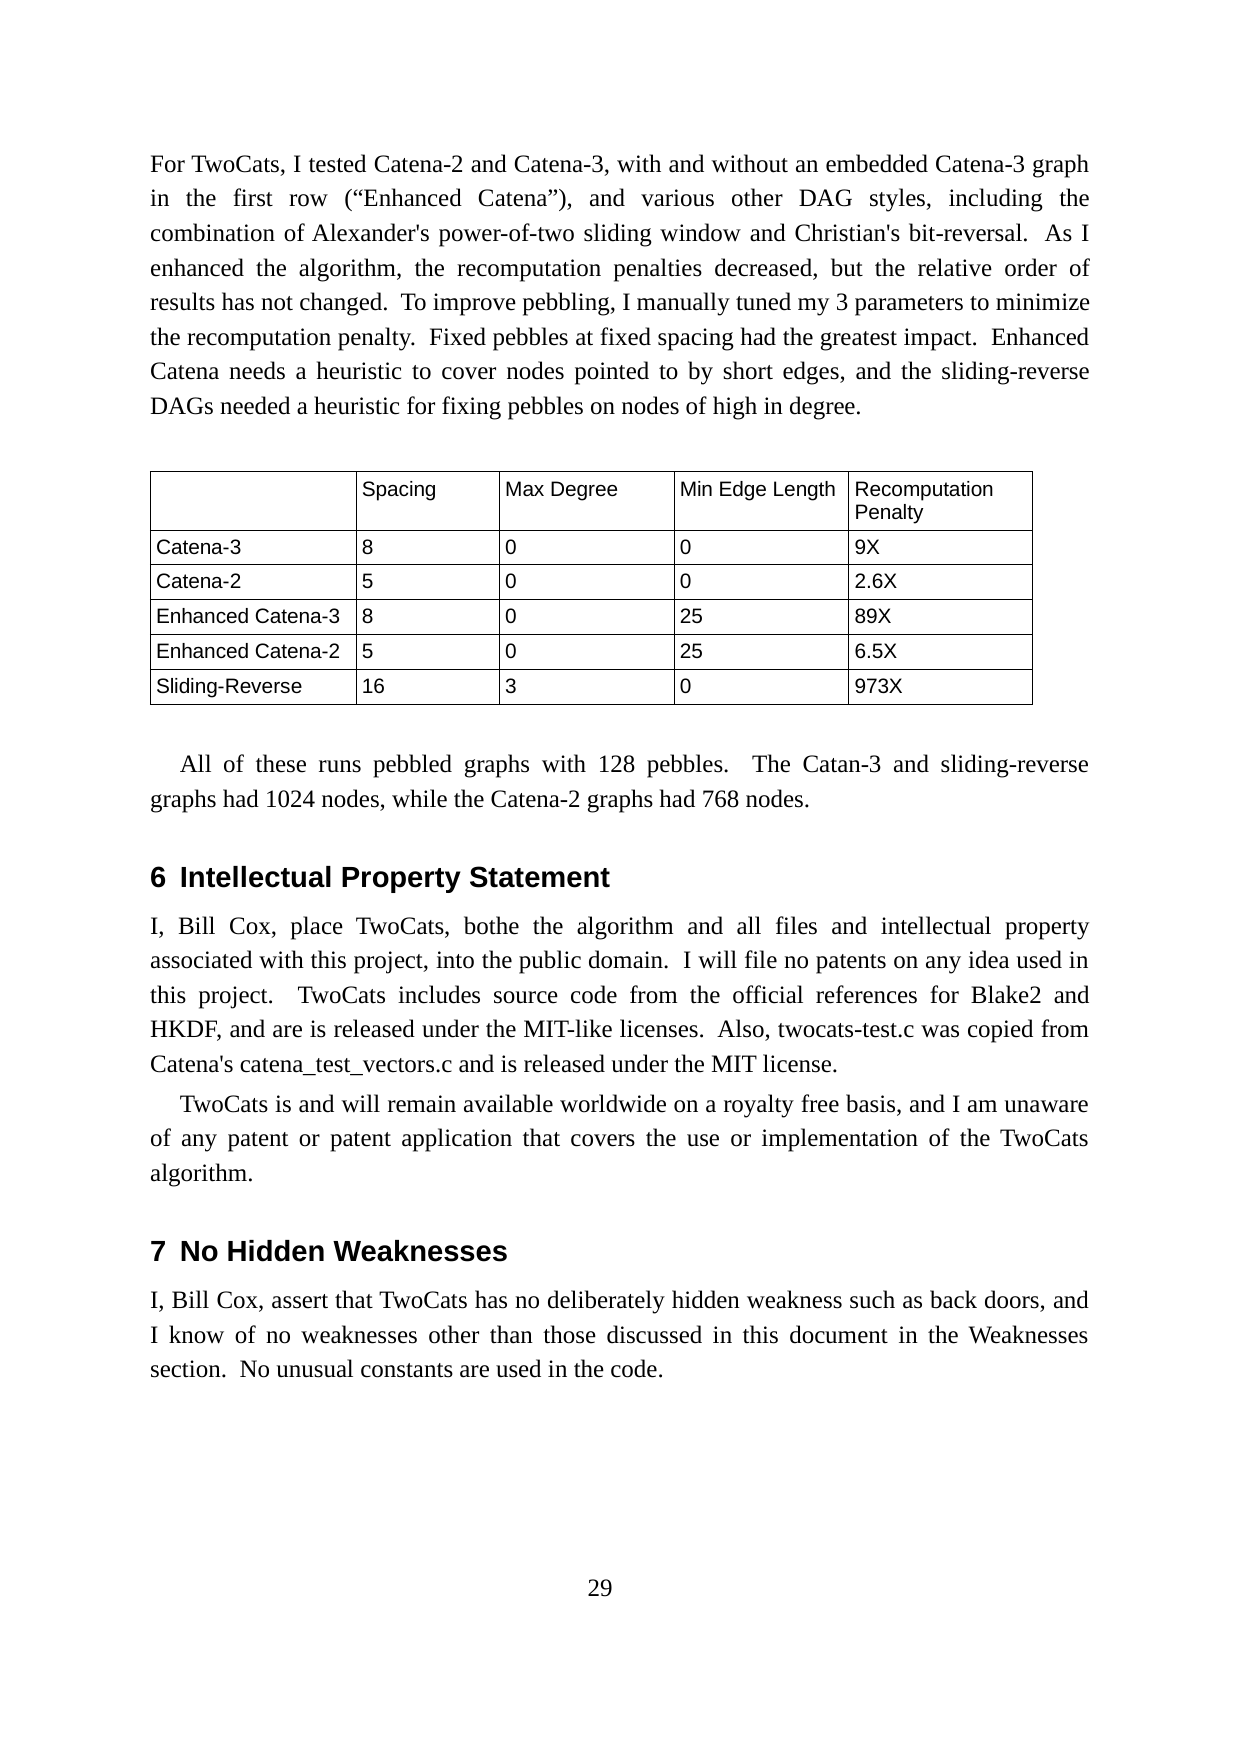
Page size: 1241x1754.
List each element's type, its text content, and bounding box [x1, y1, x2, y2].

table_cell 25 [675, 635, 848, 669]
table_cell 0 [500, 531, 674, 564]
text I, Bill Cox, assert that TwoCats has no deliberately hidden weakness such as back doors, and I know of no weaknesses other than those discussed in this document in the Weaknesses section. No unusual constants are used in the code. [150, 1286, 1091, 1383]
table_cell Catena-2 [151, 565, 356, 599]
table_cell Sliding-Reverse [151, 670, 356, 703]
table_cell 9X [849, 531, 1032, 564]
table_cell Enhanced Catena-2 [151, 635, 356, 669]
table_header Recomputation Penalty [849, 472, 1032, 529]
table_cell 5 [357, 635, 499, 669]
table_cell 89X [849, 600, 1032, 634]
table_cell 0 [500, 565, 674, 599]
table_cell Catena-3 [151, 531, 356, 564]
table_cell 3 [500, 670, 674, 703]
table_cell 16 [357, 670, 499, 703]
text For TwoCats, I tested Catena-2 and Catena-3, with and without an embedded Catena-3 graph in the first row (“Enhanced Catena”), and various other DAG styles, including the combination of Alexander's power-of-two sliding window and Christian's bit-reversal. As I enhanced the algorithm, the recomputation penalties decreased, but the relative order of results has not changed. To improve pebbling, I manually tuned my 3 parameters to minimize the recomputation penalty. Fixed pebbles at fixed spacing had the greatest impact. Enhanced Catena needs a heuristic to cover nodes pointed to by short edges, and the sliding-reverse DAGs needed a heuristic for fixing pebbles on nodes of high in degree. [150, 150, 1091, 420]
text TwoCats is and will remain available worldwide on a royalty free basis, and I am unaware of any patent or patent application that covers the use or implementation of the TwoCats algorithm. [150, 1090, 1091, 1187]
subtitle No Hidden Weaknesses [150, 1235, 1091, 1268]
subtitle Intellectual Property Statement [150, 861, 1091, 893]
table_cell 973X [849, 670, 1032, 703]
table_header [151, 472, 356, 529]
table_cell 0 [675, 531, 848, 564]
table_header Min Edge Length [675, 472, 848, 529]
table_header Spacing [357, 472, 499, 529]
table_cell 0 [675, 565, 848, 599]
table_cell 6.5X [849, 635, 1032, 669]
table_cell 0 [675, 670, 848, 703]
table_cell 2.6X [849, 565, 1032, 599]
table_cell 8 [357, 600, 499, 634]
table_cell 8 [357, 531, 499, 564]
table_header Max Degree [500, 472, 674, 529]
table_cell Enhanced Catena-3 [151, 600, 356, 634]
text I, Bill Cox, place TwoCats, bothe the algorithm and all files and intellectual property associated with this project, into the public domain. I will file no patents on any idea used in this project. TwoCats includes source code from the official references for Blake2 and HKDF, and are is released under the MIT-like licenses. Also, twocats-test.c was copied from Catena's catena_test_vectors.c and is released under the MIT license. [150, 912, 1091, 1078]
text All of these runs pebbled graphs with 128 pebbles. The Catan-3 and sliding-reverse graphs had 1024 nodes, while the Catena-2 graphs had 768 nodes. [150, 750, 1091, 812]
table_cell 25 [675, 600, 848, 634]
table_cell 0 [500, 600, 674, 634]
table_cell 0 [500, 635, 674, 669]
table_cell 5 [357, 565, 499, 599]
